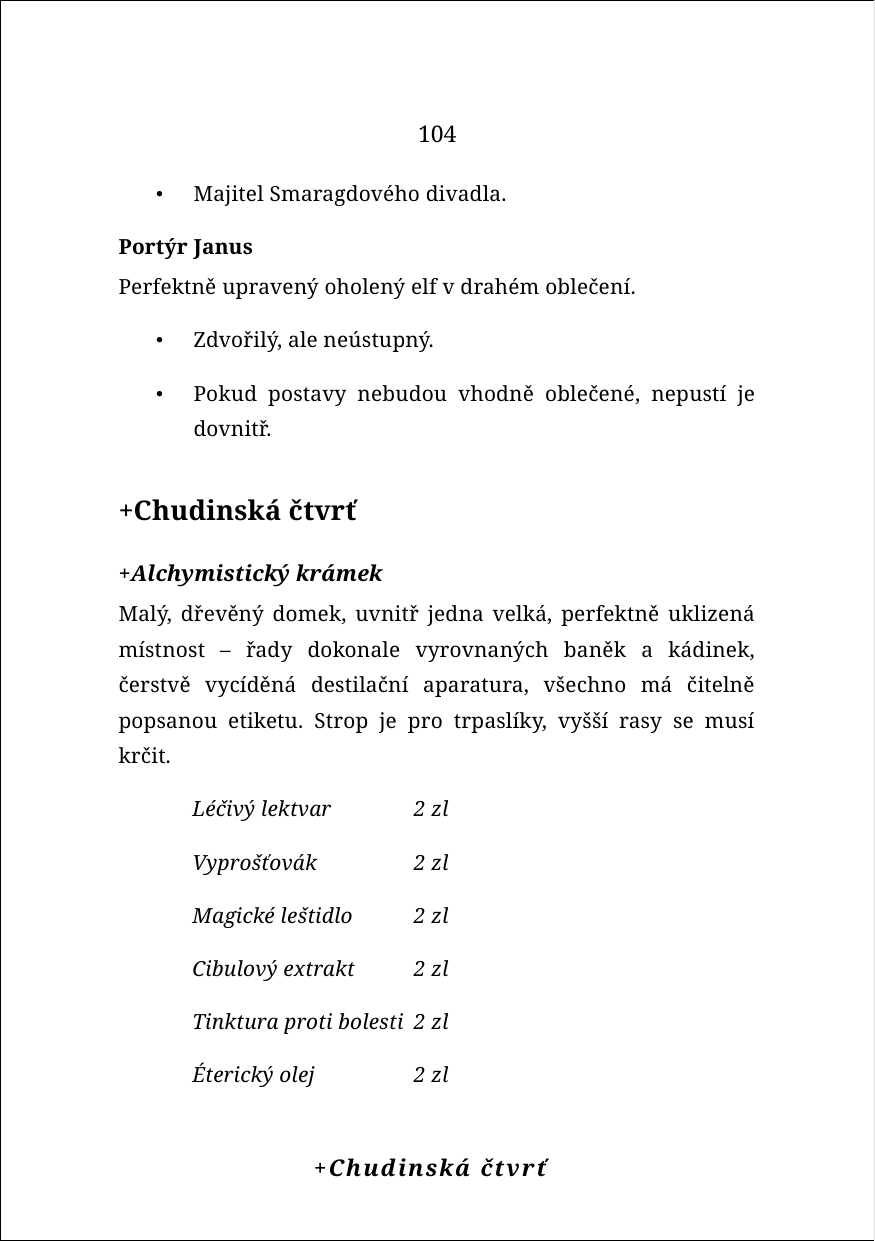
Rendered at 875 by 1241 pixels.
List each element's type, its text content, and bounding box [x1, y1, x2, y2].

text Léčivý lektvar 2 zl [192, 794, 756, 823]
text Magické leštidlo 2 zl [192, 901, 756, 929]
subtitle Portýr Janus [118, 232, 756, 261]
text Tinktura proti bolesti 2 zl [192, 1007, 756, 1036]
text Malý, dřevěný domek, uvnitř jedna velká, perfektně uklizená místnost – řady dokonale vyrovnaných baněk a kádinek, čerstvě vycíděná destilační aparatura, všechno má čitelně popsanou etiketu. Strop je pro trpaslíky, vyšší rasy se musí krčit. [118, 599, 756, 770]
text Perfektně upravený oholený elf v drahém oblečení. [118, 272, 756, 301]
text Vyprošťovák 2 zl [192, 848, 756, 876]
subtitle +Alchymistický krámek [118, 558, 756, 587]
list Zdvořilý, ale neústupný. [156, 326, 756, 354]
subtitle +Chudinská čtvrť [118, 491, 756, 528]
list Pokud postavy nebudou vhodně oblečené, nepustí je dovnitř. [156, 379, 756, 443]
list Majitel Smaragdového divadla. [156, 179, 756, 207]
text Cibulový extrakt 2 zl [192, 954, 756, 983]
text Éterický olej 2 zl [192, 1061, 756, 1089]
